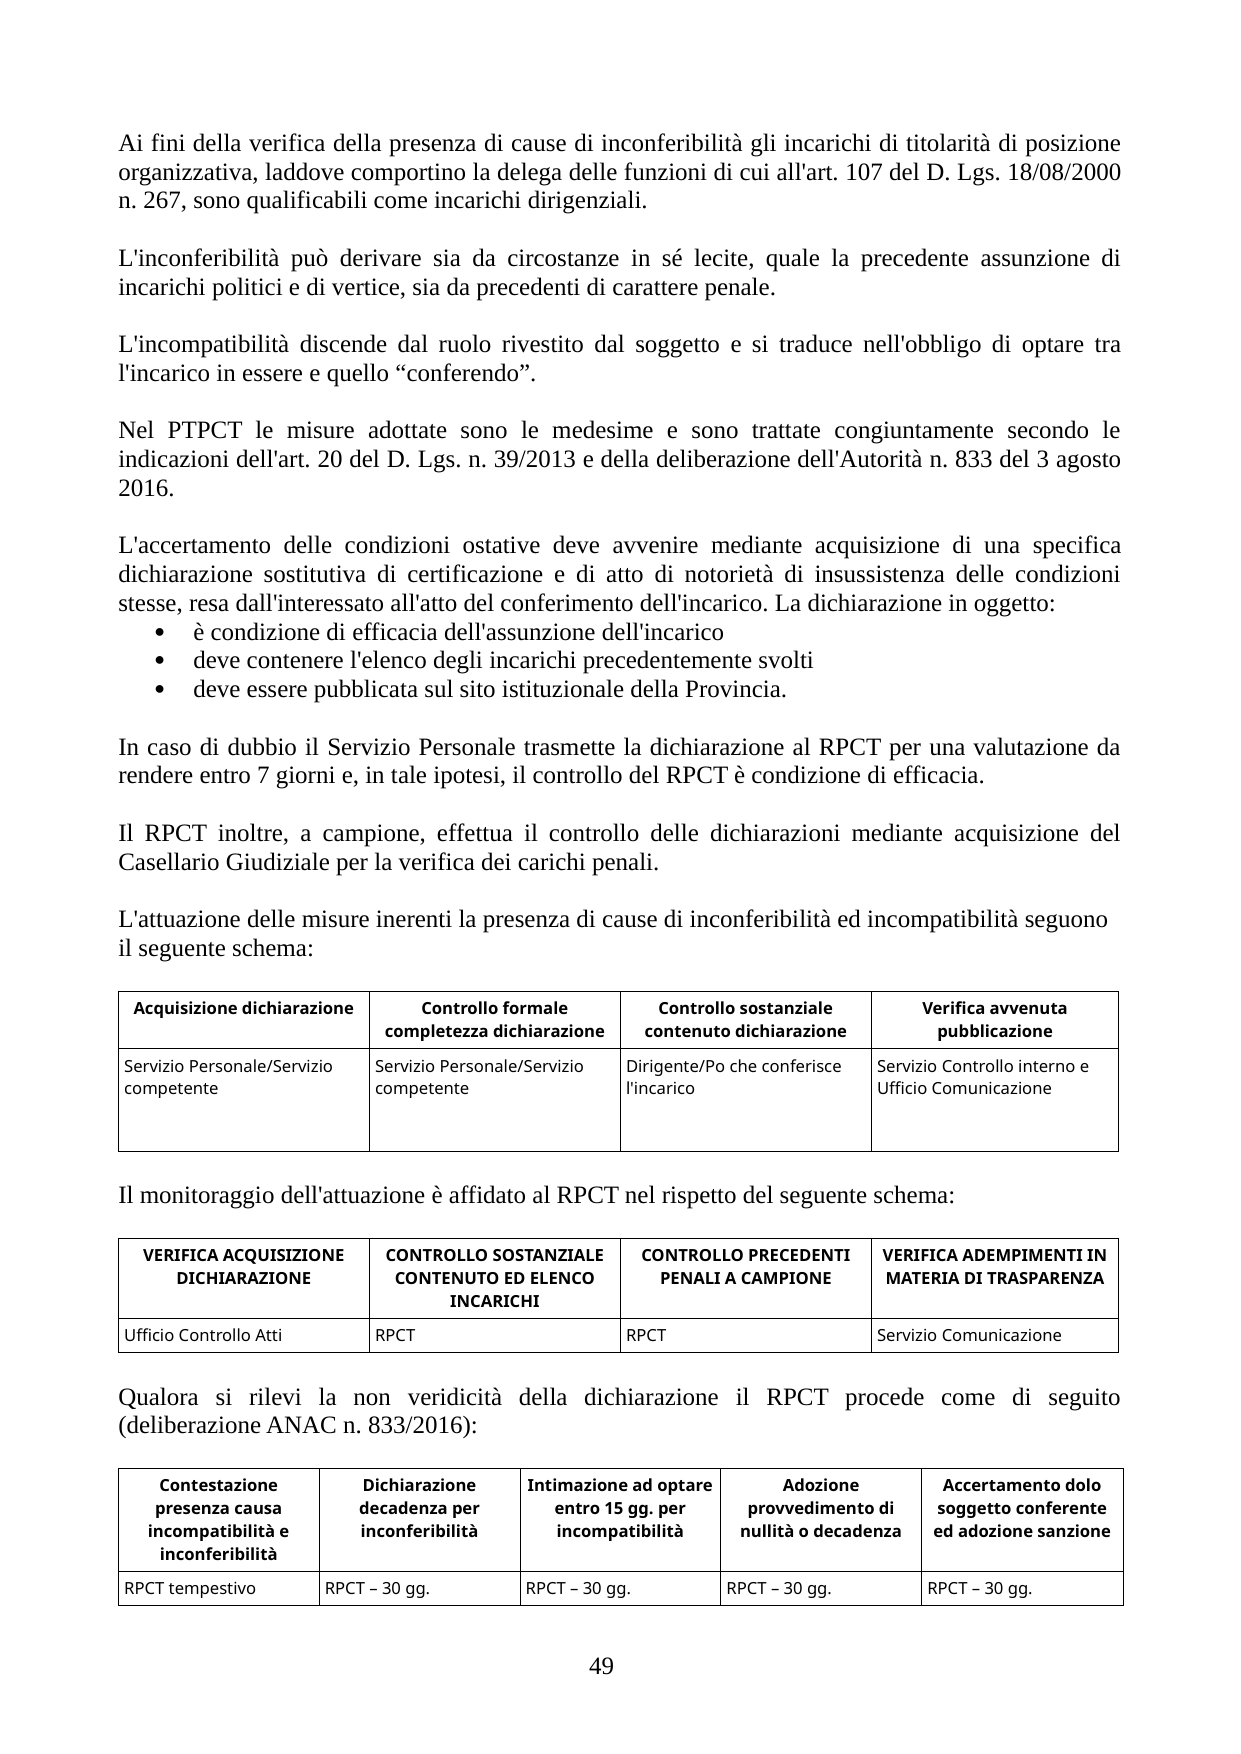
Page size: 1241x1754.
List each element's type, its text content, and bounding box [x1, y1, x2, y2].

table_cell Servizio Comunicazione [872, 1319, 1118, 1352]
list è condizione di efficacia dell'assunzione dell'incarico [156, 617, 1122, 646]
text In caso di dubbio il Servizio Personale trasmette la dichiarazione al RPCT per una valutazione da rendere entro 7 giorni e, in tale ipotesi, il controllo del RPCT è condizione di efficacia. [118, 732, 1122, 789]
text Nel PTPCT le misure adottate sono le medesime e sono trattate congiuntamente secondo le indicazioni dell'art. 20 del D. Lgs. n. 39/2013 e della deliberazione dell'Autorità n. 833 del 3 agosto 2016. [118, 416, 1122, 502]
table_cell Ufficio Controllo Atti [119, 1319, 369, 1352]
table_cell RPCT – 30 gg. [922, 1572, 1123, 1605]
text L'inconferibilità può derivare sia da circostanze in sé lecite, quale la precedente assunzione di incarichi politici e di vertice, sia da precedenti di carattere penale. [118, 243, 1122, 301]
text L'incompatibilità discende dal ruolo rivestito dal soggetto e si traduce nell'obbligo di optare tra l'incarico in essere e quello “conferendo”. [118, 329, 1122, 387]
text L'accertamento delle condizioni ostative deve avvenire mediante acquisizione di una specifica dichiarazione sostitutiva di certificazione e di atto di notorietà di insussistenza delle condizioni stesse, resa dall'interessato all'atto del conferimento dell'incarico. La dichiarazione in oggetto: [118, 531, 1122, 617]
table_cell RPCT – 30 gg. [721, 1572, 921, 1605]
table_header Adozione provvedimento di nullità o decadenza [721, 1469, 921, 1571]
table_header Dichiarazione decadenza per inconferibilità [320, 1469, 520, 1571]
table_header VERIFICA ADEMPIMENTI IN MATERIA DI TRASPARENZA [872, 1239, 1118, 1318]
table_header Intimazione ad optare entro 15 gg. per incompatibilità [521, 1469, 720, 1571]
list deve essere pubblicata sul sito istituzionale della Provincia. [156, 674, 1122, 703]
table_header Contestazione presenza causa incompatibilità e inconferibilità [119, 1469, 319, 1571]
table_cell Servizio Controllo interno e Ufficio Comunicazione [872, 1049, 1118, 1151]
table_header Controllo formale completezza dichiarazione [370, 992, 620, 1048]
table_header CONTROLLO SOSTANZIALE CONTENUTO ED ELENCO INCARICHI [370, 1239, 620, 1318]
table_cell RPCT [621, 1319, 871, 1352]
table_header Acquisizione dichiarazione [119, 992, 369, 1048]
table_header Verifica avvenuta pubblicazione [872, 992, 1118, 1048]
table_cell RPCT tempestivo [119, 1572, 319, 1605]
list deve contenere l'elenco degli incarichi precedentemente svolti [156, 646, 1122, 674]
table_cell Servizio Personale/Servizio competente [119, 1049, 369, 1151]
text Qualora si rilevi la non veridicità della dichiarazione il RPCT procede come di seguito (deliberazione ANAC n. 833/2016): [118, 1382, 1122, 1439]
table_header CONTROLLO PRECEDENTI PENALI A CAMPIONE [621, 1239, 871, 1318]
table_cell RPCT – 30 gg. [320, 1572, 520, 1605]
table_cell RPCT – 30 gg. [521, 1572, 720, 1605]
text Il monitoraggio dell'attuazione è affidato al RPCT nel rispetto del seguente schema: [118, 1180, 1122, 1209]
text Il RPCT inoltre, a campione, effettua il controllo delle dichiarazioni mediante acquisizione del Casellario Giudiziale per la verifica dei carichi penali. [118, 818, 1122, 876]
table_header Accertamento dolo soggetto conferente ed adozione sanzione [922, 1469, 1123, 1571]
table_cell RPCT [370, 1319, 620, 1352]
table_cell Dirigente/Po che conferisce l'incarico [621, 1049, 871, 1151]
table_header VERIFICA ACQUISIZIONE DICHIARAZIONE [119, 1239, 369, 1318]
table_cell Servizio Personale/Servizio competente [370, 1049, 620, 1151]
text Ai fini della verifica della presenza di cause di inconferibilità gli incarichi di titolarità di posizione organizzativa, laddove comportino la delega delle funzioni di cui all'art. 107 del D. Lgs. 18/08/2000 n. 267, sono qualificabili come incarichi dirigenziali. [118, 128, 1122, 214]
table_header Controllo sostanziale contenuto dichiarazione [621, 992, 871, 1048]
text L'attuazione delle misure inerenti la presenza di cause di inconferibilità ed incompatibilità seguono il seguente schema: [118, 904, 1122, 962]
